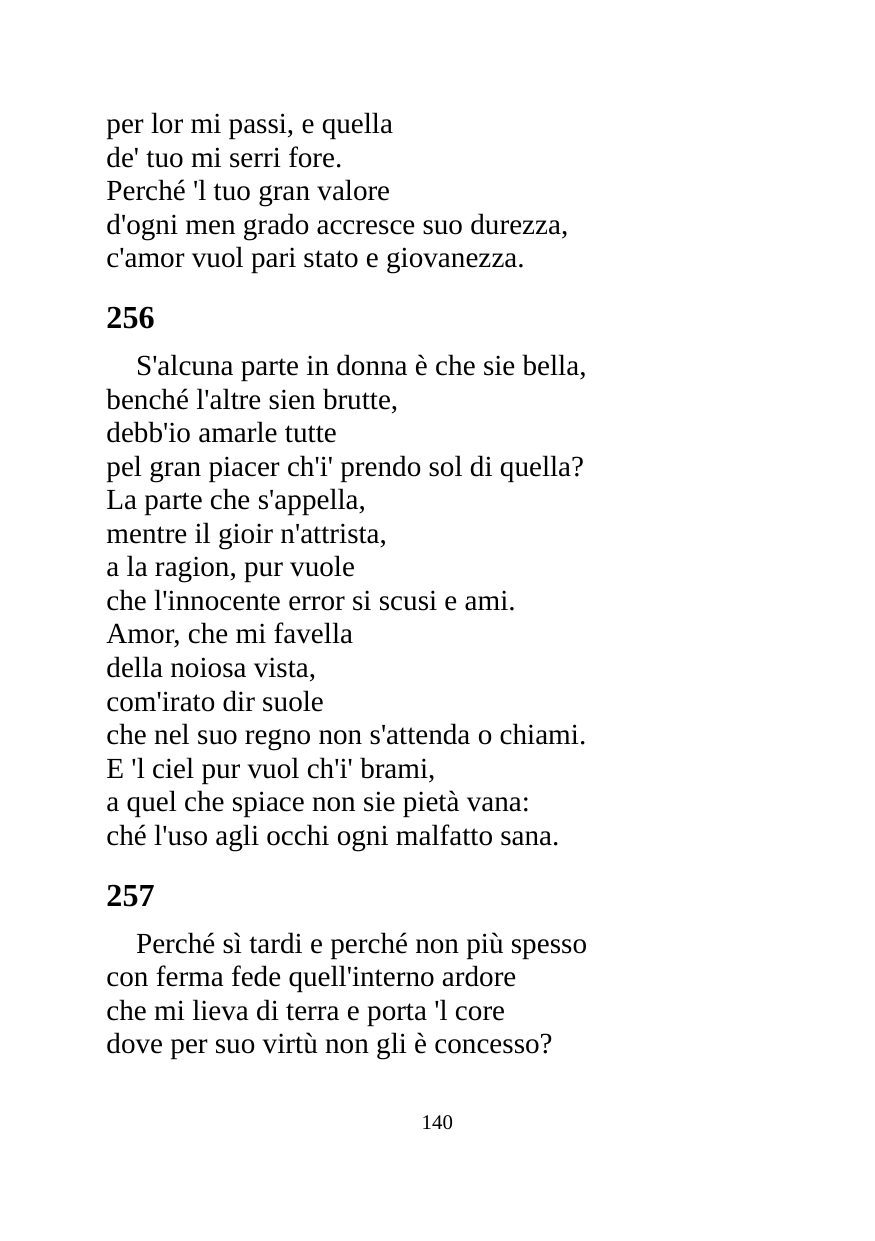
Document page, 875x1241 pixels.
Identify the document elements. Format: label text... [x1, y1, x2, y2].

text che mi lieva di terra e porta 'l core [106, 993, 768, 1026]
text c'amor vuol pari stato e giovanezza. [106, 240, 768, 274]
text Amor, che mi favella [106, 617, 768, 650]
text dove per suo virtù non gli è concesso? [106, 1026, 768, 1060]
subtitle 257 [106, 876, 768, 913]
text che nel suo regno non s'attenda o chiami. [106, 717, 768, 751]
text benché l'altre sien brutte, [106, 382, 768, 415]
text de' tuo mi serri fore. [106, 140, 768, 173]
text com'irato dir suole [106, 684, 768, 717]
subtitle 256 [106, 299, 768, 336]
text per lor mi passi, e quella [106, 106, 768, 140]
text debb'io amarle tutte [106, 415, 768, 449]
text La parte che s'appella, [106, 482, 768, 516]
text ché l'uso agli occhi ogni malfatto sana. [106, 818, 768, 851]
text d'ogni men grado accresce suo durezza, [106, 207, 768, 240]
text S'alcuna parte in donna è che sie bella, [106, 348, 768, 382]
text mentre il gioir n'attrista, [106, 516, 768, 549]
text pel gran piacer ch'i' prendo sol di quella? [106, 449, 768, 482]
text Perché 'l tuo gran valore [106, 173, 768, 207]
text Perché sì tardi e perché non più spesso [106, 926, 768, 959]
text con ferma fede quell'interno ardore [106, 959, 768, 993]
text E 'l ciel pur vuol ch'i' brami, [106, 751, 768, 784]
text che l'innocente error si scusi e ami. [106, 583, 768, 617]
text a la ragion, pur vuole [106, 549, 768, 583]
text a quel che spiace non sie pietà vana: [106, 784, 768, 818]
text della noiosa vista, [106, 650, 768, 684]
